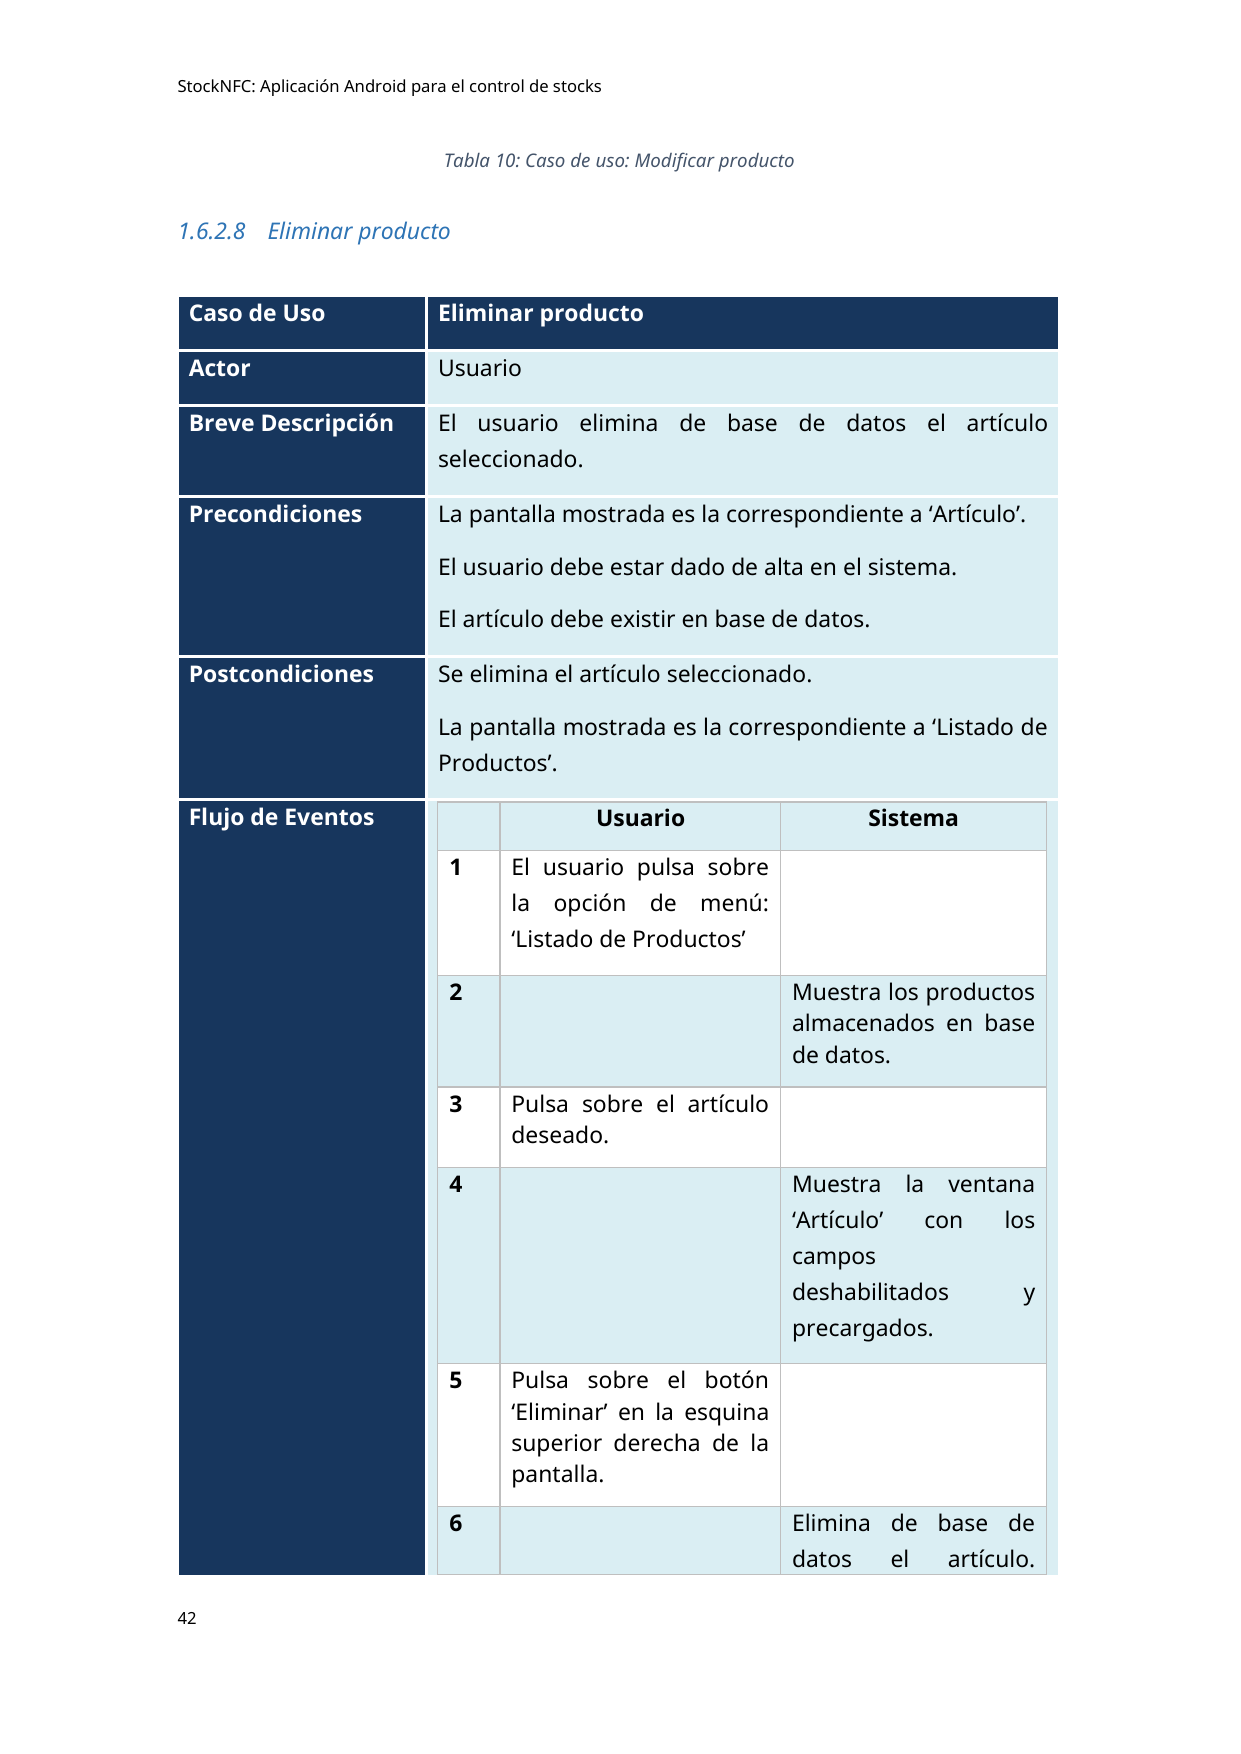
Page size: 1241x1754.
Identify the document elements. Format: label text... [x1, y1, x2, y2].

table_cell Precondiciones [179, 498, 425, 655]
table_cell 4 [438, 1168, 499, 1363]
table_cell Usuario [428, 352, 1058, 404]
table_header Sistema [781, 803, 1046, 850]
table_cell Flujo de Eventos [179, 801, 425, 1575]
table_cell 2 [438, 976, 499, 1086]
table_cell Muestra los productos almacenados en base de datos. [781, 976, 1046, 1086]
table_cell El usuario pulsa sobre la opción de menú: ‘Listado de Productos’ [501, 851, 780, 975]
table_cell Pulsa sobre el artículo deseado. [501, 1088, 780, 1167]
table_cell [428, 801, 437, 1575]
table_cell [781, 1088, 1046, 1167]
table_cell 3 [438, 1088, 499, 1167]
table_cell Actor [179, 352, 425, 404]
table_cell [1047, 801, 1058, 1575]
table_cell [501, 976, 780, 1086]
table_cell Breve Descripción [179, 407, 425, 495]
text Tabla 10: Caso de uso: Modificar producto [177, 148, 1063, 173]
table_cell Elimina de base de datos el artículo. [781, 1507, 1046, 1574]
table_header Eliminar producto [428, 297, 1058, 349]
table_cell 1 [438, 851, 499, 975]
table_cell La pantalla mostrada es la correspondiente a ‘Artículo’. El usuario debe estar dado de alta en el sistema. El artículo debe existir en base de datos. [428, 498, 1058, 655]
table_header [438, 803, 499, 850]
table_cell El usuario elimina de base de datos el artículo seleccionado. [428, 407, 1058, 495]
table_cell [781, 1364, 1046, 1506]
table_cell [501, 1507, 780, 1574]
table_cell [781, 851, 1046, 975]
table_cell 5 [438, 1364, 499, 1506]
table_cell Pulsa sobre el botón ‘Eliminar’ en la esquina superior derecha de la pantalla. [501, 1364, 780, 1506]
table_cell Muestra la ventana ‘Artículo’ con los campos deshabilitados y precargados. [781, 1168, 1046, 1363]
table_cell Se elimina el artículo seleccionado. La pantalla mostrada es la correspondiente a ‘Listado de Productos’. [428, 658, 1058, 798]
table_header Caso de Uso [179, 297, 425, 349]
table_cell Postcondiciones [179, 658, 425, 798]
table_cell 6 [438, 1507, 499, 1574]
table_header Usuario [501, 803, 780, 850]
table_cell [501, 1168, 780, 1363]
subtitle Eliminar producto [177, 215, 1063, 246]
